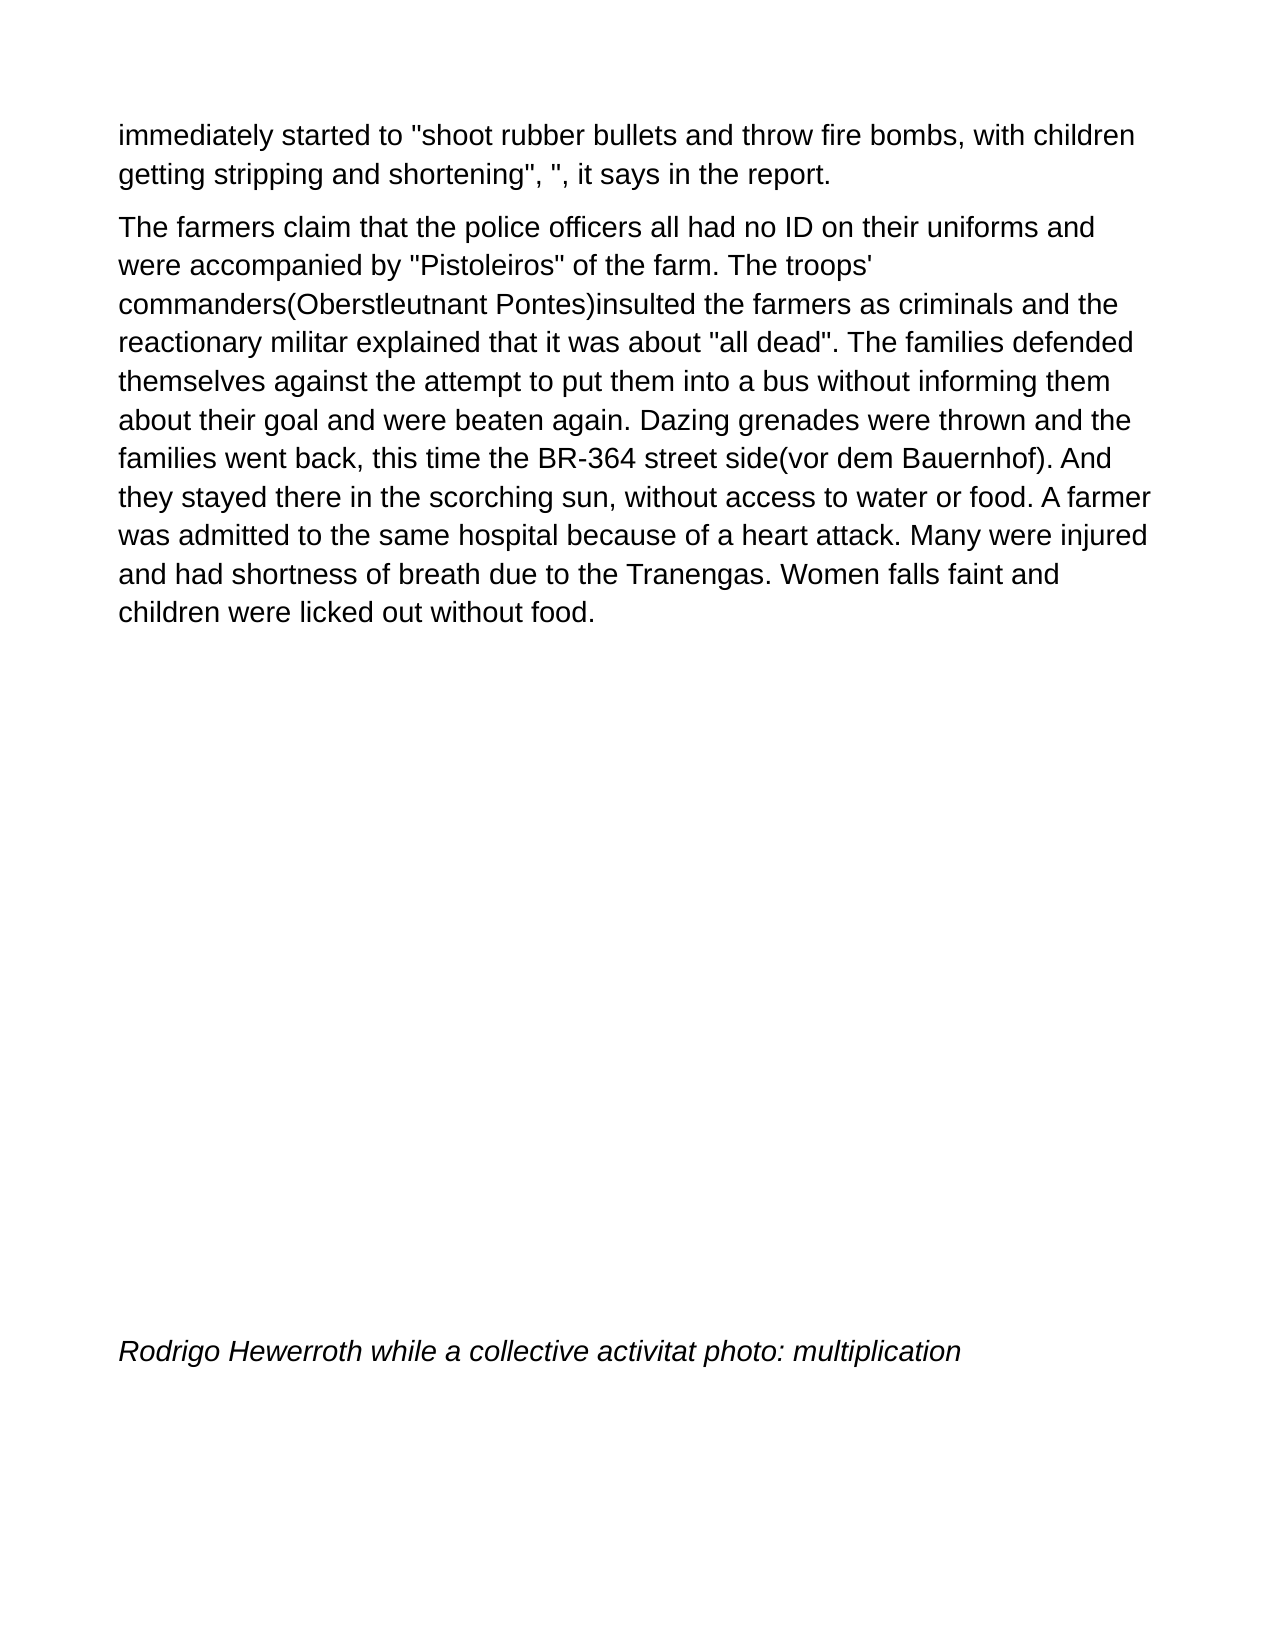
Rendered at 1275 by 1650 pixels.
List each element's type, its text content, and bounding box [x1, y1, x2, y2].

text immediately started to "shoot rubber bullets and throw fire bombs, with children getting stripping and shortening", ", it says in the report. [118, 118, 1157, 190]
text The farmers claim that the police officers all had no ID on their uniforms and were accompanied by "Pistoleiros" of the farm. The troops' commanders(Oberstleutnant Pontes)insulted the farmers as criminals and the reactionary militar explained that it was about "all dead". The families defended themselves against the attempt to put them into a bus without informing them about their goal and were beaten again. Dazing grenades were thrown and the families went back, this time the BR-364 street side(vor dem Bauernhof). And they stayed there in the scorching sun, without access to water or food. A farmer was admitted to the same hospital because of a heart attack. Many were injured and had shortness of breath due to the Tranengas. Women falls faint and children were licked out without food. [118, 210, 1157, 629]
text Rodrigo Hewerroth while a collective activitat photo: multiplication [118, 648, 1157, 1367]
